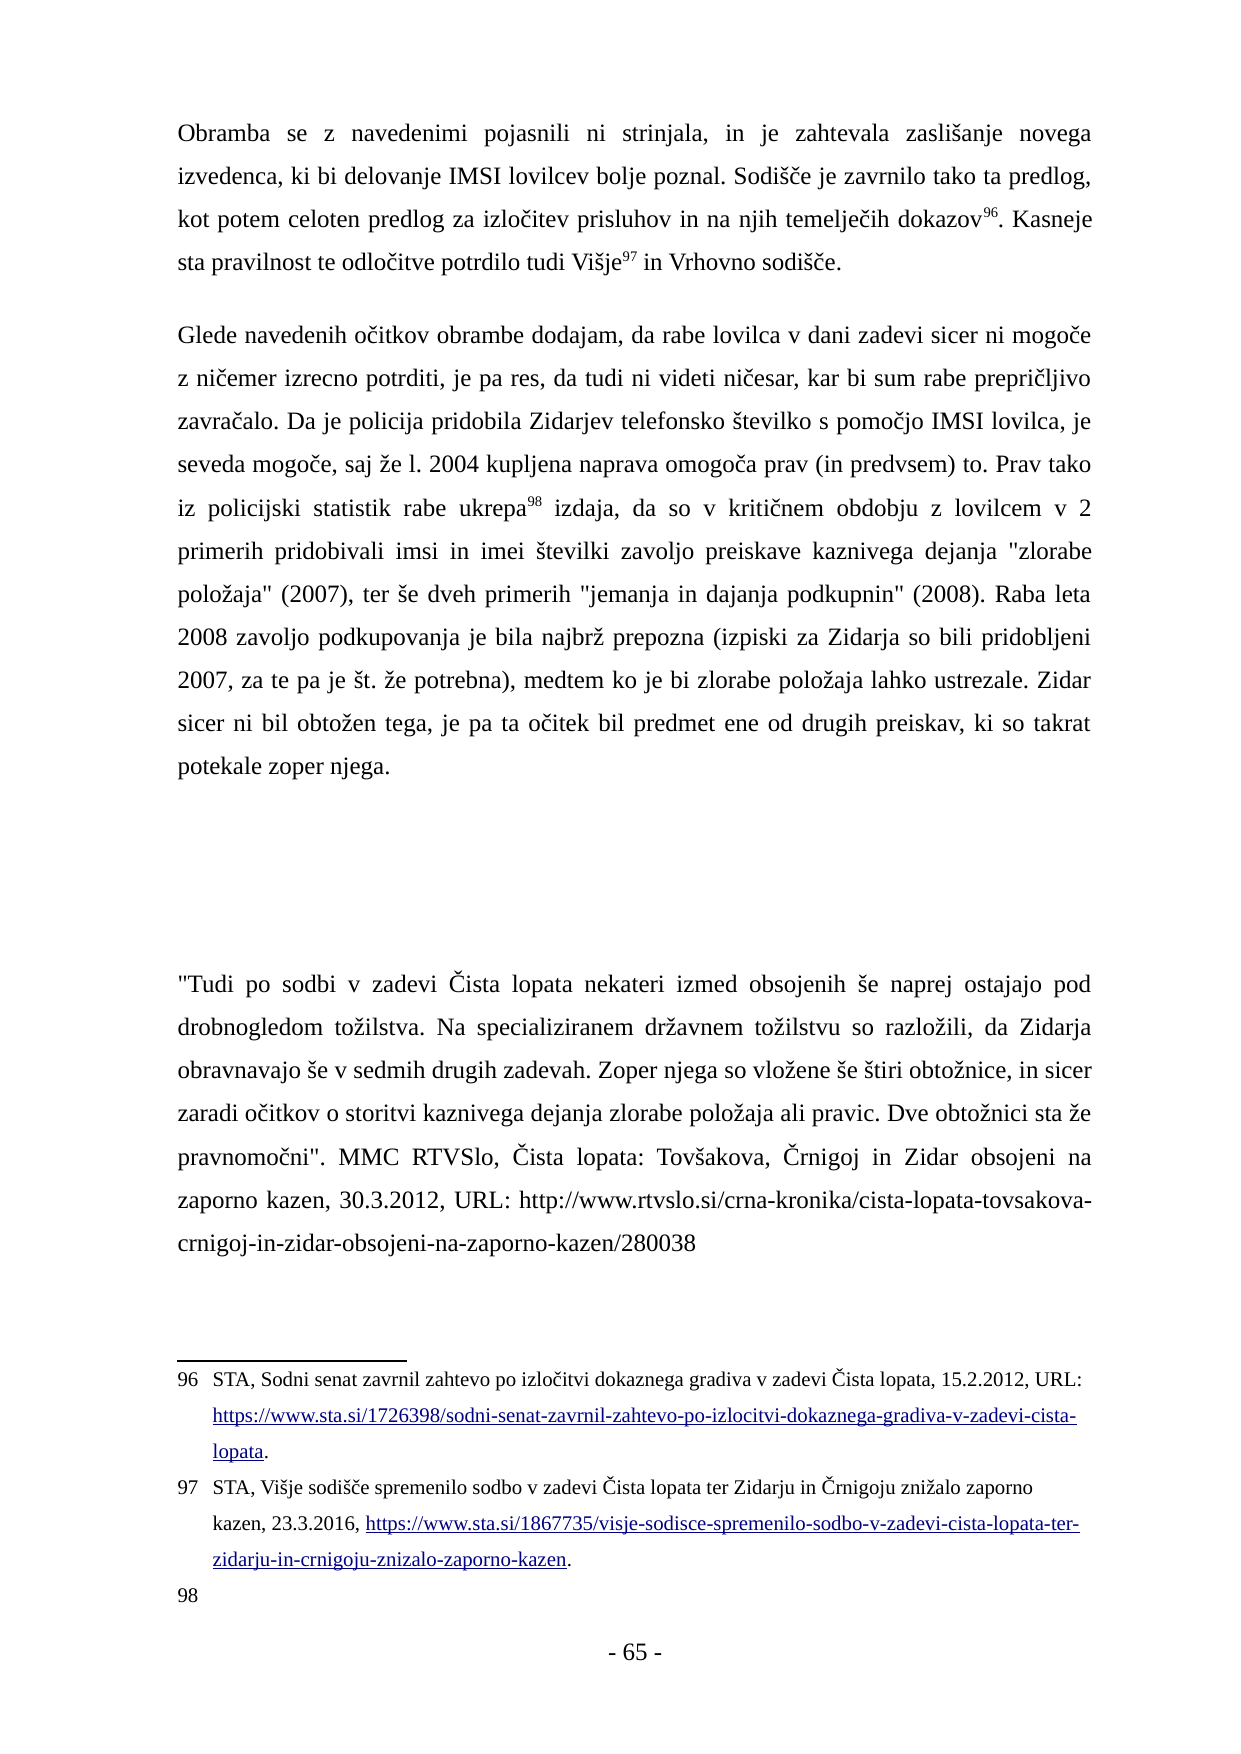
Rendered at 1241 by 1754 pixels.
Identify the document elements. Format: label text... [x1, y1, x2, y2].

text "Tudi po sodbi v zadevi Čista lopata nekateri izmed obsojenih še naprej ostajajo pod drobnogledom tožilstva. Na specializiranem državnem tožilstvu so razložili, da Zidarja obravnavajo še v sedmih drugih zadevah. Zoper njega so vložene še štiri obtožnice, in sicer zaradi očitkov o storitvi kaznivega dejanja zlorabe položaja ali pravic. Dve obtožnici sta že pravnomočni". MMC RTVSlo, Čista lopata: Tovšakova, Črnigoj in Zidar obsojeni na zaporno kazen, 30.3.2012, URL: http://www.rtvslo.si/crna-kronika/cista-lopata-tovsakova-crnigoj-in-zidar-obsojeni-na-zaporno-kazen/280038 [177, 969, 1093, 1257]
text STA, Sodni senat zavrnil zahtevo po izločitvi dokaznega gradiva v zadevi Čista lopata, 15.2.2012, URL: https://www.sta.si/1726398/sodni-senat-zavrnil-zahtevo-po-izlocitvi-dokaznega-gradiva-v-zadevi-cista-lopata. [177, 1367, 1093, 1463]
text STA, Višje sodišče spremenilo sodbo v zadevi Čista lopata ter Zidarju in Črnigoju znižalo zaporno kazen, 23.3.2016, https://www.sta.si/1867735/visje-sodisce-spremenilo-sodbo-v-zadevi-cista-lopata-ter-zidarju-in-crnigoju-znizalo-zaporno-kazen. [177, 1475, 1093, 1571]
text Obramba se z navedenimi pojasnili ni strinjala, in je zahtevala zaslišanje novega izvedenca, ki bi delovanje IMSI lovilcev bolje poznal. Sodišče je zavrnilo tako ta predlog, kot potem celoten predlog za izločitev prisluhov in na njih temelječih dokazov. Kasneje sta pravilnost te odločitve potrdilo tudi Višje in Vrhovno sodišče. [177, 118, 1093, 276]
text Glede navedenih očitkov obrambe dodajam, da rabe lovilca v dani zadevi sicer ni mogoče z ničemer izrecno potrditi, je pa res, da tudi ni videti ničesar, kar bi sum rabe prepričljivo zavračalo. Da je policija pridobila Zidarjev telefonsko številko s pomočjo IMSI lovilca, je seveda mogoče, saj že l. 2004 kupljena naprava omogoča prav (in predvsem) to. Prav tako iz policijski statistik rabe ukrepa izdaja, da so v kritičnem obdobju z lovilcem v 2 primerih pridobivali imsi in imei številki zavoljo preiskave kaznivega dejanja "zlorabe položaja" (2007), ter še dveh primerih "jemanja in dajanja podkupnin" (2008). Raba leta 2008 zavoljo podkupovanja je bila najbrž prepozna (izpiski za Zidarja so bili pridobljeni 2007, za te pa je št. že potrebna), medtem ko je bi zlorabe položaja lahko ustrezale. Zidar sicer ni bil obtožen tega, je pa ta očitek bil predmet ene od drugih preiskav, ki so takrat potekale zoper njega. [177, 320, 1093, 780]
